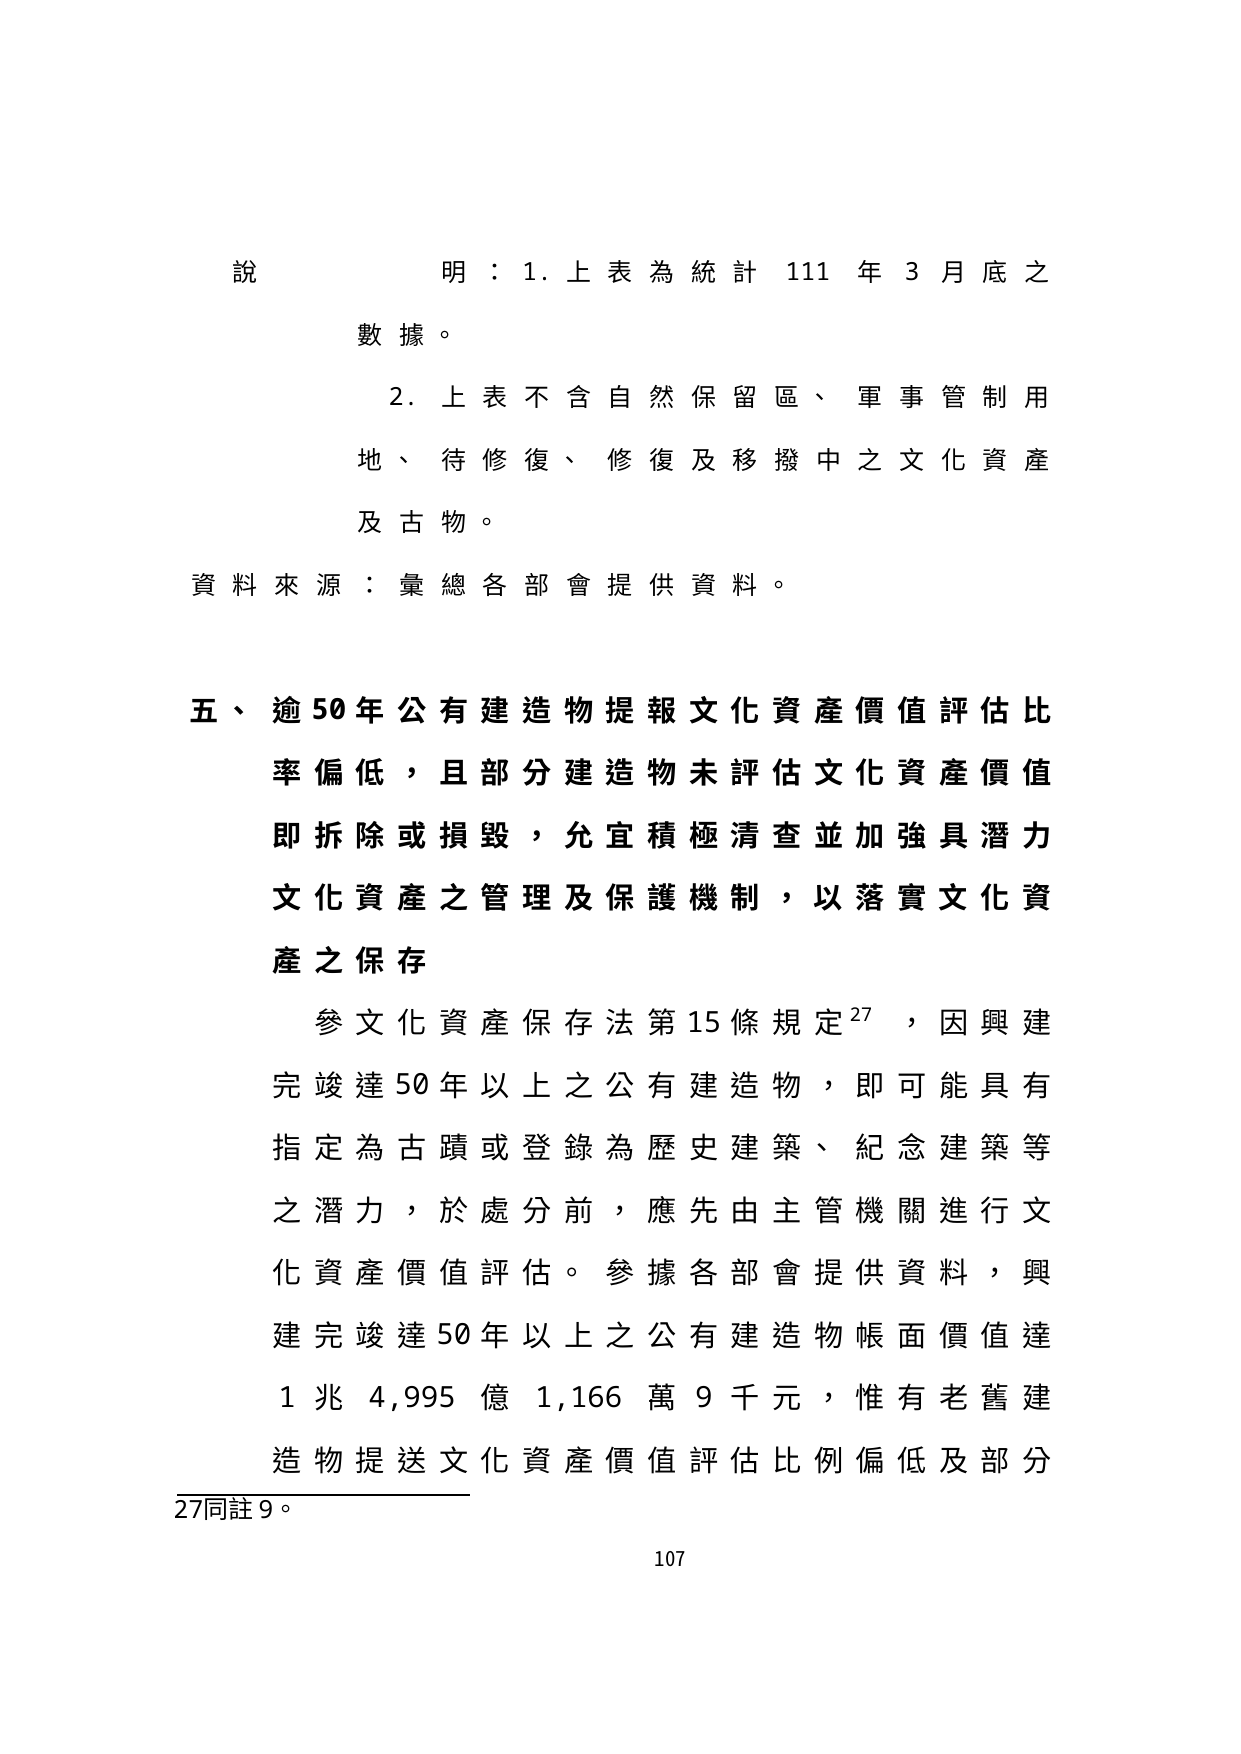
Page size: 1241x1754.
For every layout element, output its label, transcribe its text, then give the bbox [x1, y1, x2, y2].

text 五、逾50年公有建造物提報文化資產價值評估比率偏低，且部分建造物未評估文化資產價值即拆除或損毀，允宜積極清查並加強具潛力文化資產之管理及保護機制，以落實文化資產之保存 [183, 667, 1058, 979]
text 2.上表不含自然保留區、軍事管制用地、待修復、修復及移撥中之文化資產及古物。 [183, 354, 1058, 542]
text 同註9。 [173, 1496, 1063, 1525]
text 參文化資產保存法第15條規定，因興建完竣達50年以上之公有建造物，即可能具有指定為古蹟或登錄為歷史建築、紀念建築等之潛力，於處分前，應先由主管機關進行文化資產價值評估。參據各部會提供資料，興建完竣達50年以上之公有建造物帳面價值達1兆4,995億1,166萬9千元，惟有老舊建造物提送文化資產價值評估比例偏低及部分 [242, 979, 1058, 1479]
text 說 明：1.上表為統計111年3月底之數據。 [183, 229, 1058, 354]
text 資料來源：彙總各部會提供資料。 [183, 542, 1058, 604]
